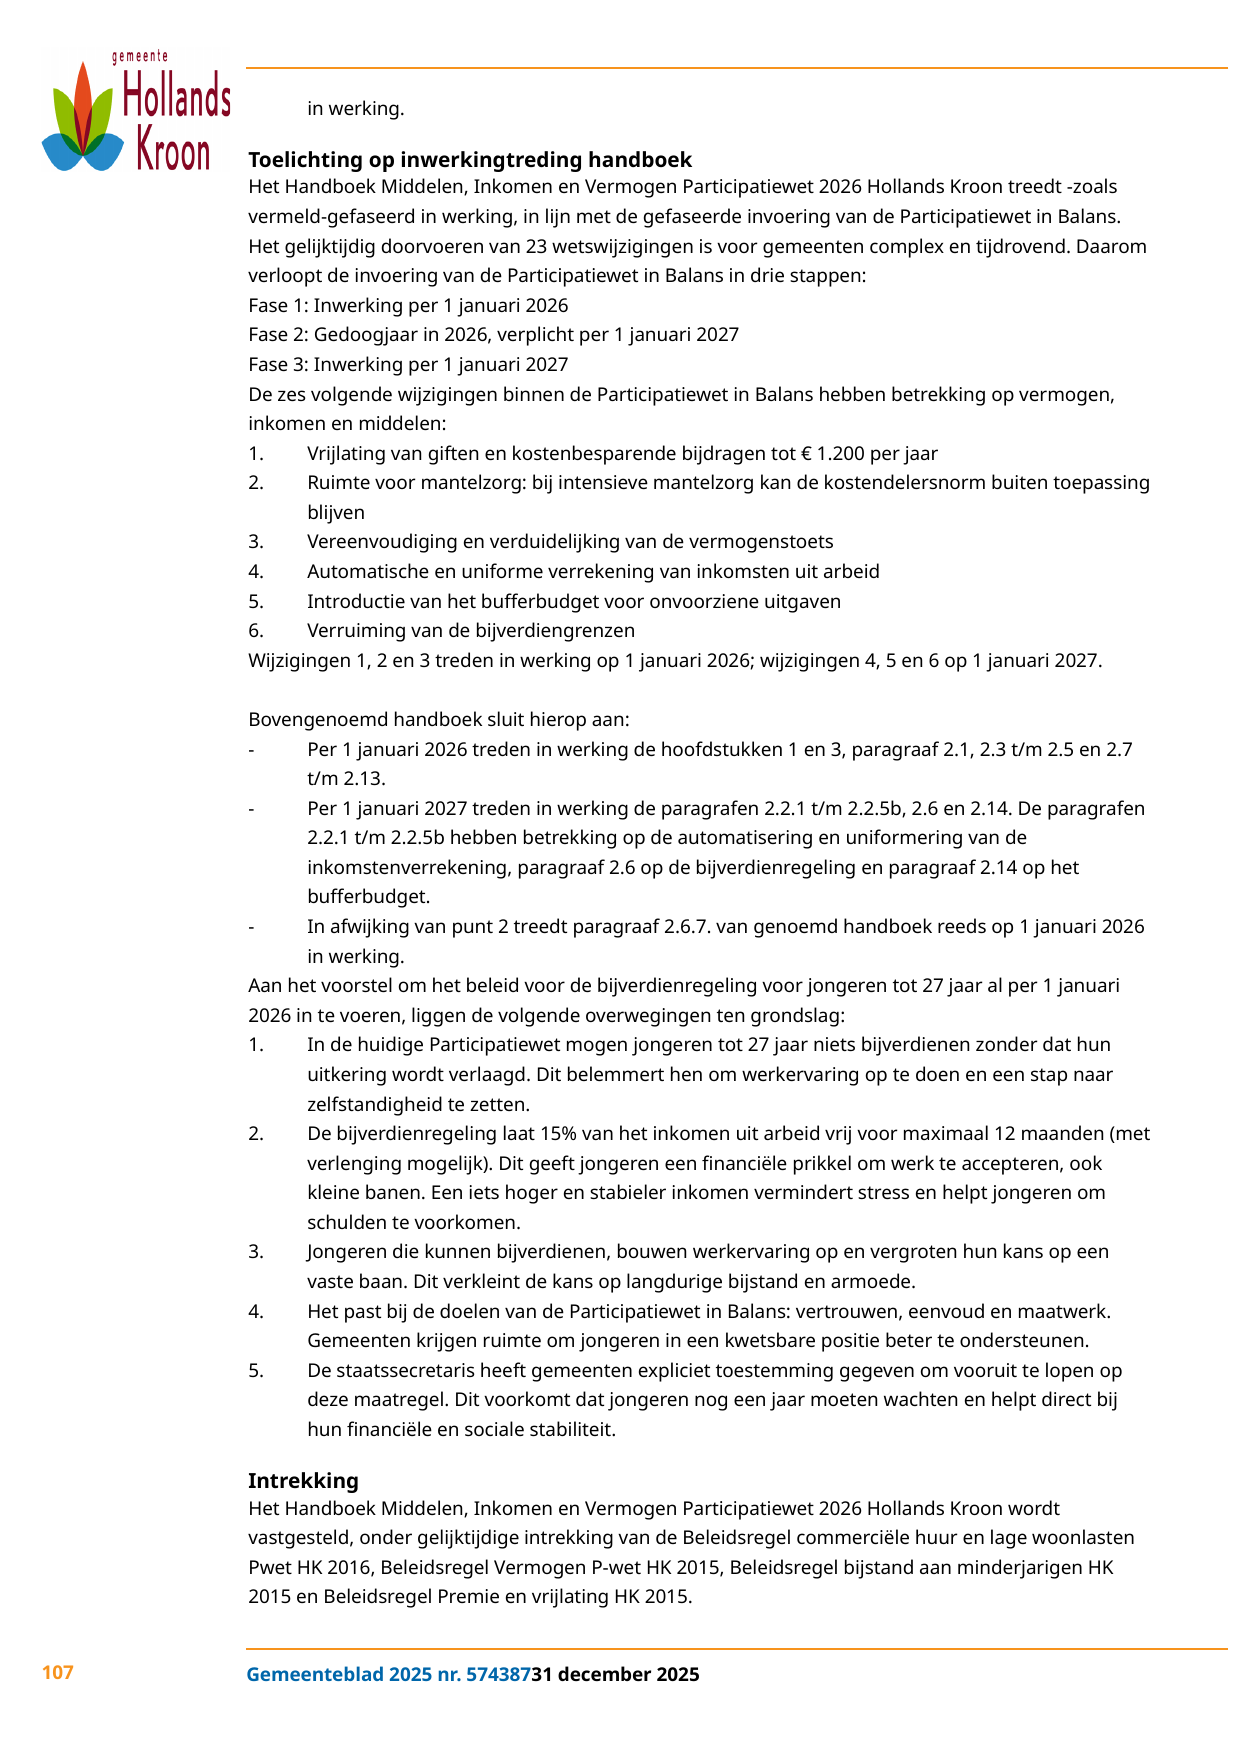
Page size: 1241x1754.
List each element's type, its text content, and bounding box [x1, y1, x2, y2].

text Aan het voorstel om het beleid voor de bijverdienregeling voor jongeren tot 27 jaar al per 1 januari 2026 in te voeren, liggen de volgende overwegingen ten grondslag: [248, 972, 1152, 1028]
list Per 1 januari 2026 treden in werking de hoofdstukken 1 en 3, paragraaf 2.1, 2.3 t/m 2.5 en 2.7 t/m 2.13. [248, 736, 1152, 791]
text Fase 3: Inwerking per 1 januari 2027 [248, 351, 1152, 377]
list In de huidige Participatiewet mogen jongeren tot 27 jaar niets bijverdienen zonder dat hun uitkering wordt verlaagd. Dit belemmert hen om werkervaring op te doen en een stap naar zelfstandigheid te zetten. [248, 1032, 1152, 1116]
list Introductie van het bufferbudget voor onvoorziene uitgaven [248, 588, 1152, 613]
list Per 1 januari 2027 treden in werking de paragrafen 2.2.1 t/m 2.2.5b, 2.6 en 2.14. De paragrafen 2.2.1 t/m 2.2.5b hebben betrekking op de automatisering en uniformering van de inkomstenverrekening, paragraaf 2.6 op de bijverdienregeling en paragraaf 2.14 op het bufferbudget. [248, 795, 1152, 909]
text Bovengenoemd handboek sluit hierop aan: [248, 706, 1152, 732]
list Verruiming van de bijverdiengrenzen [248, 617, 1152, 643]
text Toelichting op inwerkingtreding handboek [248, 145, 1152, 174]
text Fase 2: Gedoogjaar in 2026, verplicht per 1 januari 2027 [248, 322, 1152, 347]
picture [41, 47, 231, 172]
text Fase 1: Inwerking per 1 januari 2026 [248, 292, 1152, 318]
list De bijverdienregeling laat 15% van het inkomen uit arbeid vrij voor maximaal 12 maanden (met verlenging mogelijk). Dit geeft jongeren een financiële prikkel om werk te accepteren, ook kleine banen. Een iets hoger en stabieler inkomen vermindert stress en helpt jongeren om schulden te voorkomen. [248, 1120, 1152, 1235]
list De staatssecretaris heeft gemeenten expliciet toestemming gegeven om vooruit te lopen op deze maatregel. Dit voorkomt dat jongeren nog een jaar moeten wachten en helpt direct bij hun financiële en sociale stabiliteit. [248, 1357, 1152, 1442]
list Automatische en uniforme verrekening van inkomsten uit arbeid [248, 558, 1152, 584]
list Ruimte voor mantelzorg: bij intensieve mantelzorg kan de kostendelersnorm buiten toepassing blijven [248, 469, 1152, 525]
text Het Handboek Middelen, Inkomen en Vermogen Participatiewet 2026 Hollands Kroon wordt vastgesteld, onder gelijktijdige intrekking van de Beleidsregel commerciële huur en lage woonlasten Pwet HK 2016, Beleidsregel Vermogen P-wet HK 2015, Beleidsregel bijstand aan minderjarigen HK 2015 en Beleidsregel Premie en vrijlating HK 2015. [248, 1495, 1152, 1609]
text Intrekking [248, 1467, 1152, 1495]
list Jongeren die kunnen bijverdienen, bouwen werkervaring op en vergroten hun kans op een vaste baan. Dit verkleint de kans op langdurige bijstand en armoede. [248, 1239, 1152, 1294]
text Het Handboek Middelen, Inkomen en Vermogen Participatiewet 2026 Hollands Kroon treedt -zoals vermeld-gefaseerd in werking, in lijn met de gefaseerde invoering van de Participatiewet in Balans. Het gelijktijdig doorvoeren van 23 wetswijzigingen is voor gemeenten complex en tijdrovend. Daarom verloopt de invoering van de Participatiewet in Balans in drie stappen: [248, 174, 1152, 288]
list Vereenvoudiging en verduidelijking van de vermogenstoets [248, 529, 1152, 554]
list in werking. [248, 95, 1152, 121]
list Het past bij de doelen van de Participatiewet in Balans: vertrouwen, eenvoud en maatwerk. Gemeenten krijgen ruimte om jongeren in een kwetsbare positie beter te ondersteunen. [248, 1298, 1152, 1353]
list In afwijking van punt 2 treedt paragraaf 2.6.7. van genoemd handboek reeds op 1 januari 2026 in werking. [248, 913, 1152, 968]
text Wijzigingen 1, 2 en 3 treden in werking op 1 januari 2026; wijzigingen 4, 5 en 6 op 1 januari 2027. [248, 647, 1152, 673]
text De zes volgende wijzigingen binnen de Participatiewet in Balans hebben betrekking op vermogen, inkomen en middelen: [248, 381, 1152, 436]
list Vrijlating van giften en kostenbesparende bijdragen tot € 1.200 per jaar [248, 440, 1152, 466]
